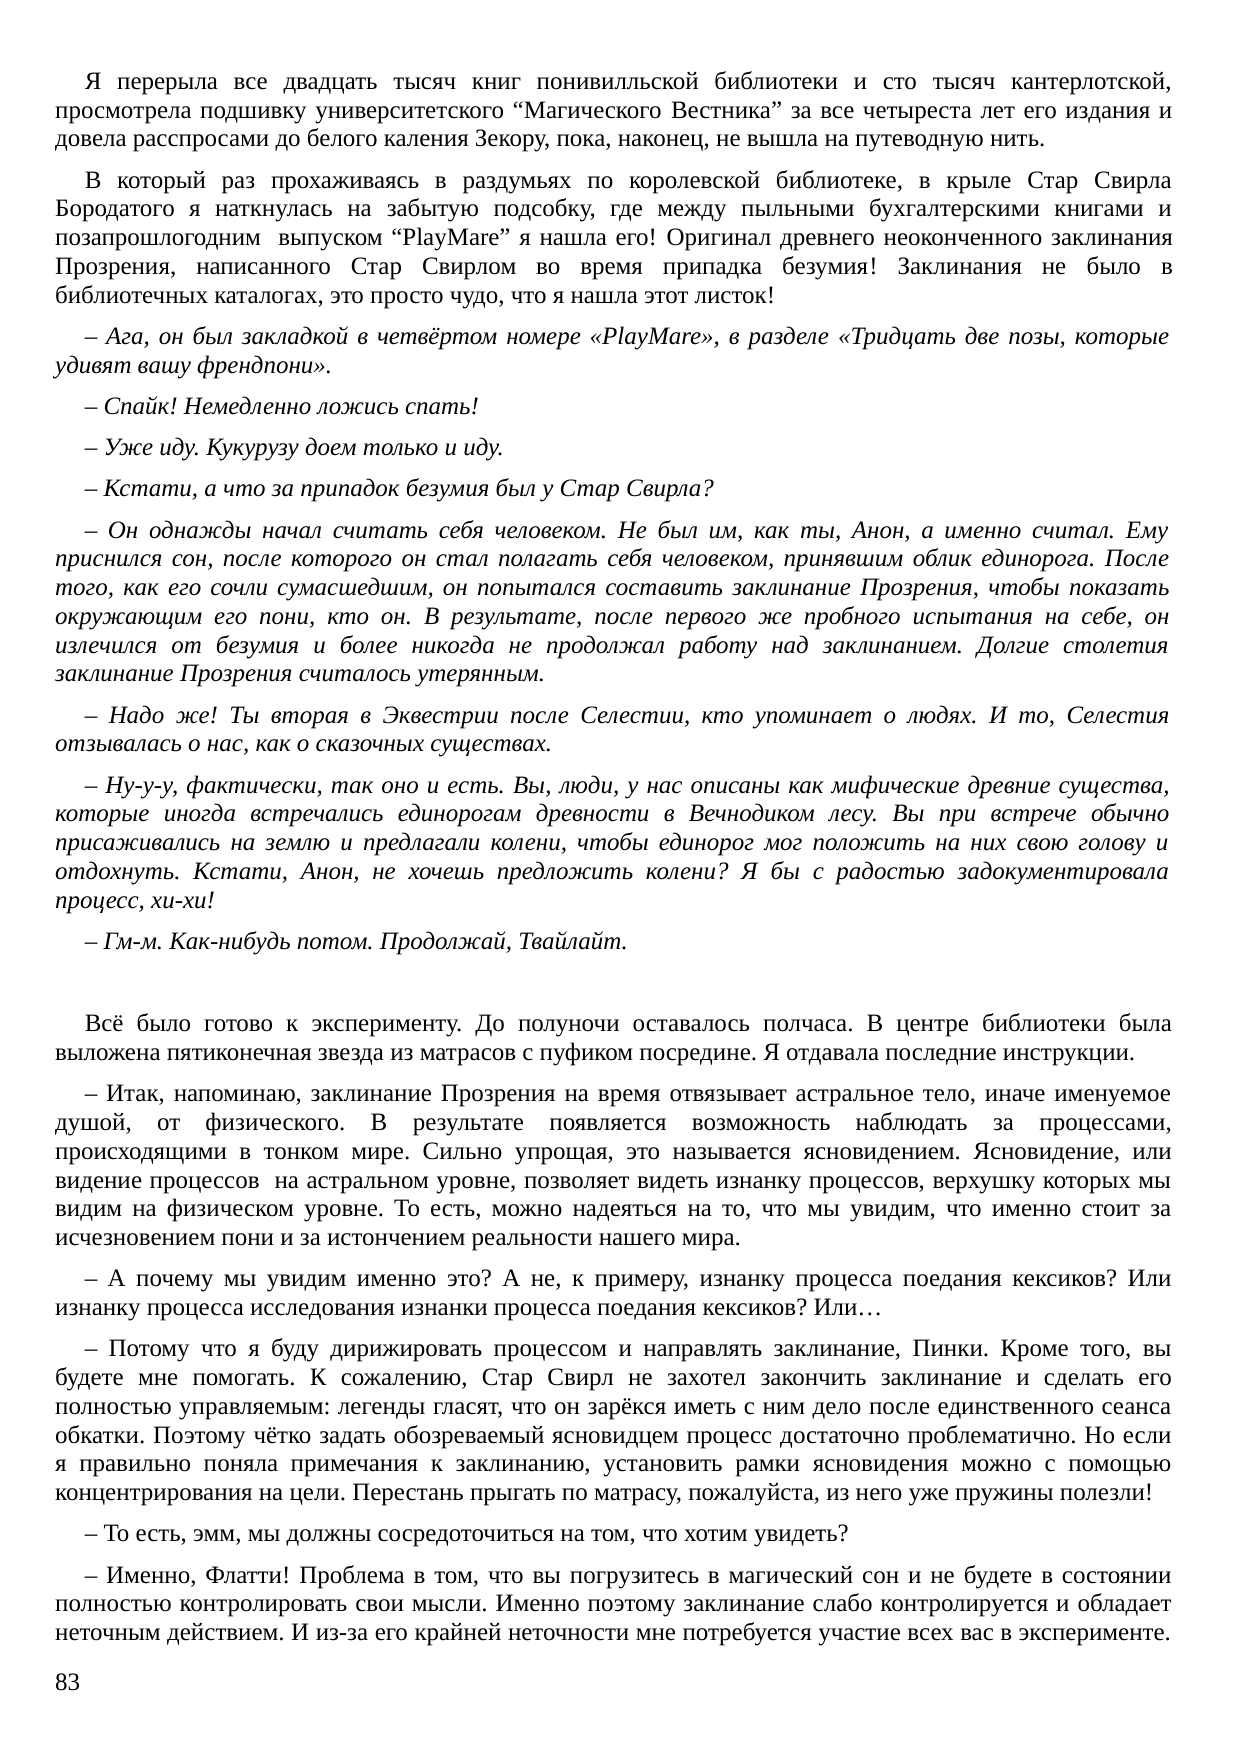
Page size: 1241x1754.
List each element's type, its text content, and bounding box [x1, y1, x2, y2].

text – Кстати, а что за припадок безумия был у Стар Свирла? [55, 473, 1173, 502]
text – Уже иду. Кукурузу доем только и иду. [55, 432, 1173, 461]
text В который раз прохаживаясь в раздумьях по королевской библиотеке, в крыле Стар Свирла Бородатого я наткнулась на забытую подсобку, где между пыльными бухгалтерскими книгами и позапрошлогодним выпуском “PlayMare” я нашла его! Оригинал древнего неоконченного заклинания Прозрения, написанного Стар Свирлом во время припадка безумия! Заклинания не было в библиотечных каталогах, это просто чудо, что я нашла этот листок! [55, 165, 1173, 308]
text – Надо же! Ты вторая в Эквестрии после Селестии, кто упоминает о людях. И то, Селестия отзывалась о нас, как о сказочных существах. [55, 700, 1173, 757]
text – Гм-м. Как-нибудь потом. Продолжай, Твайлайт. [55, 926, 1173, 955]
text – Спайк! Немедленно ложись спать! [55, 391, 1173, 420]
text – А почему мы увидим именно это? А не, к примеру, изнанку процесса поедания кексиков? Или изнанку процесса исследования изнанки процесса поедания кексиков? Или… [55, 1263, 1173, 1321]
text – Именно, Флатти! Проблема в том, что вы погрузитесь в магический сон и не будете в состоянии полностью контролировать свои мысли. Именно поэтому заклинание слабо контролируется и обладает неточным действием. И из-за его крайней неточности мне потребуется участие всех вас в эксперименте. [55, 1560, 1173, 1646]
text Я перерыла все двадцать тысяч книг понивилльской библиотеки и сто тысяч кантерлотской, просмотрела подшивку университетского “Магического Вестника” за все четыреста лет его издания и довела расспросами до белого каления Зекору, пока, наконец, не вышла на путеводную нить. [55, 66, 1173, 152]
text – Потому что я буду дирижировать процессом и направлять заклинание, Пинки. Кроме того, вы будете мне помогать. К сожалению, Стар Свирл не захотел закончить заклинание и сделать его полностью управляемым: легенды гласят, что он зарёкся иметь с ним дело после единственного сеанса обкатки. Поэтому чётко задать обозреваемый ясновидцем процесс достаточно проблематично. Но если я правильно поняла примечания к заклинанию, установить рамки ясновидения можно с помощью концентрирования на цели. Перестань прыгать по матрасу, пожалуйста, из него уже пружины полезли! [55, 1333, 1173, 1506]
text – Итак, напоминаю, заклинание Прозрения на время отвязывает астральное тело, иначе именуемое душой, от физического. В результате появляется возможность наблюдать за процессами, происходящими в тонком мире. Сильно упрощая, это называется ясновидением. Ясновидение, или видение процессов на астральном уровне, позволяет видеть изнанку процессов, верхушку которых мы видим на физическом уровне. То есть, можно надеяться на то, что мы увидим, что именно стоит за исчезновением пони и за истончением реальности нашего мира. [55, 1078, 1173, 1251]
text – Ну-у-у, фактически, так оно и есть. Вы, люди, у нас описаны как мифические древние существа, которые иногда встречались единорогам древности в Вечнодиком лесу. Вы при встрече обычно присаживались на землю и предлагали колени, чтобы единорог мог положить на них свою голову и отдохнуть. Кстати, Анон, не хочешь предложить колени? Я бы с радостью задокументировала процесс, хи-хи! [55, 770, 1173, 913]
text – Он однажды начал считать себя человеком. Не был им, как ты, Анон, а именно считал. Ему приснился сон, после которого он стал полагать себя человеком, принявшим облик единорога. После того, как его сочли сумасшедшим, он попытался составить заклинание Прозрения, чтобы показать окружающим его пони, кто он. В результате, после первого же пробного испытания на себе, он излечился от безумия и более никогда не продолжал работу над заклинанием. Долгие столетия заклинание Прозрения считалось утерянным. [55, 515, 1173, 687]
text – Ага, он был закладкой в четвёртом номере «PlayMare», в разделе «Тридцать две позы, которые удивят вашу френдпони». [55, 321, 1173, 378]
text Всё было готово к эксперименту. До полуночи оставалось полчаса. В центре библиотеки была выложена пятиконечная звезда из матрасов с пуфиком посредине. Я отдавала последние инструкции. [55, 1008, 1173, 1066]
text – То есть, эмм, мы должны сосредоточиться на том, что хотим увидеть? [55, 1518, 1173, 1547]
